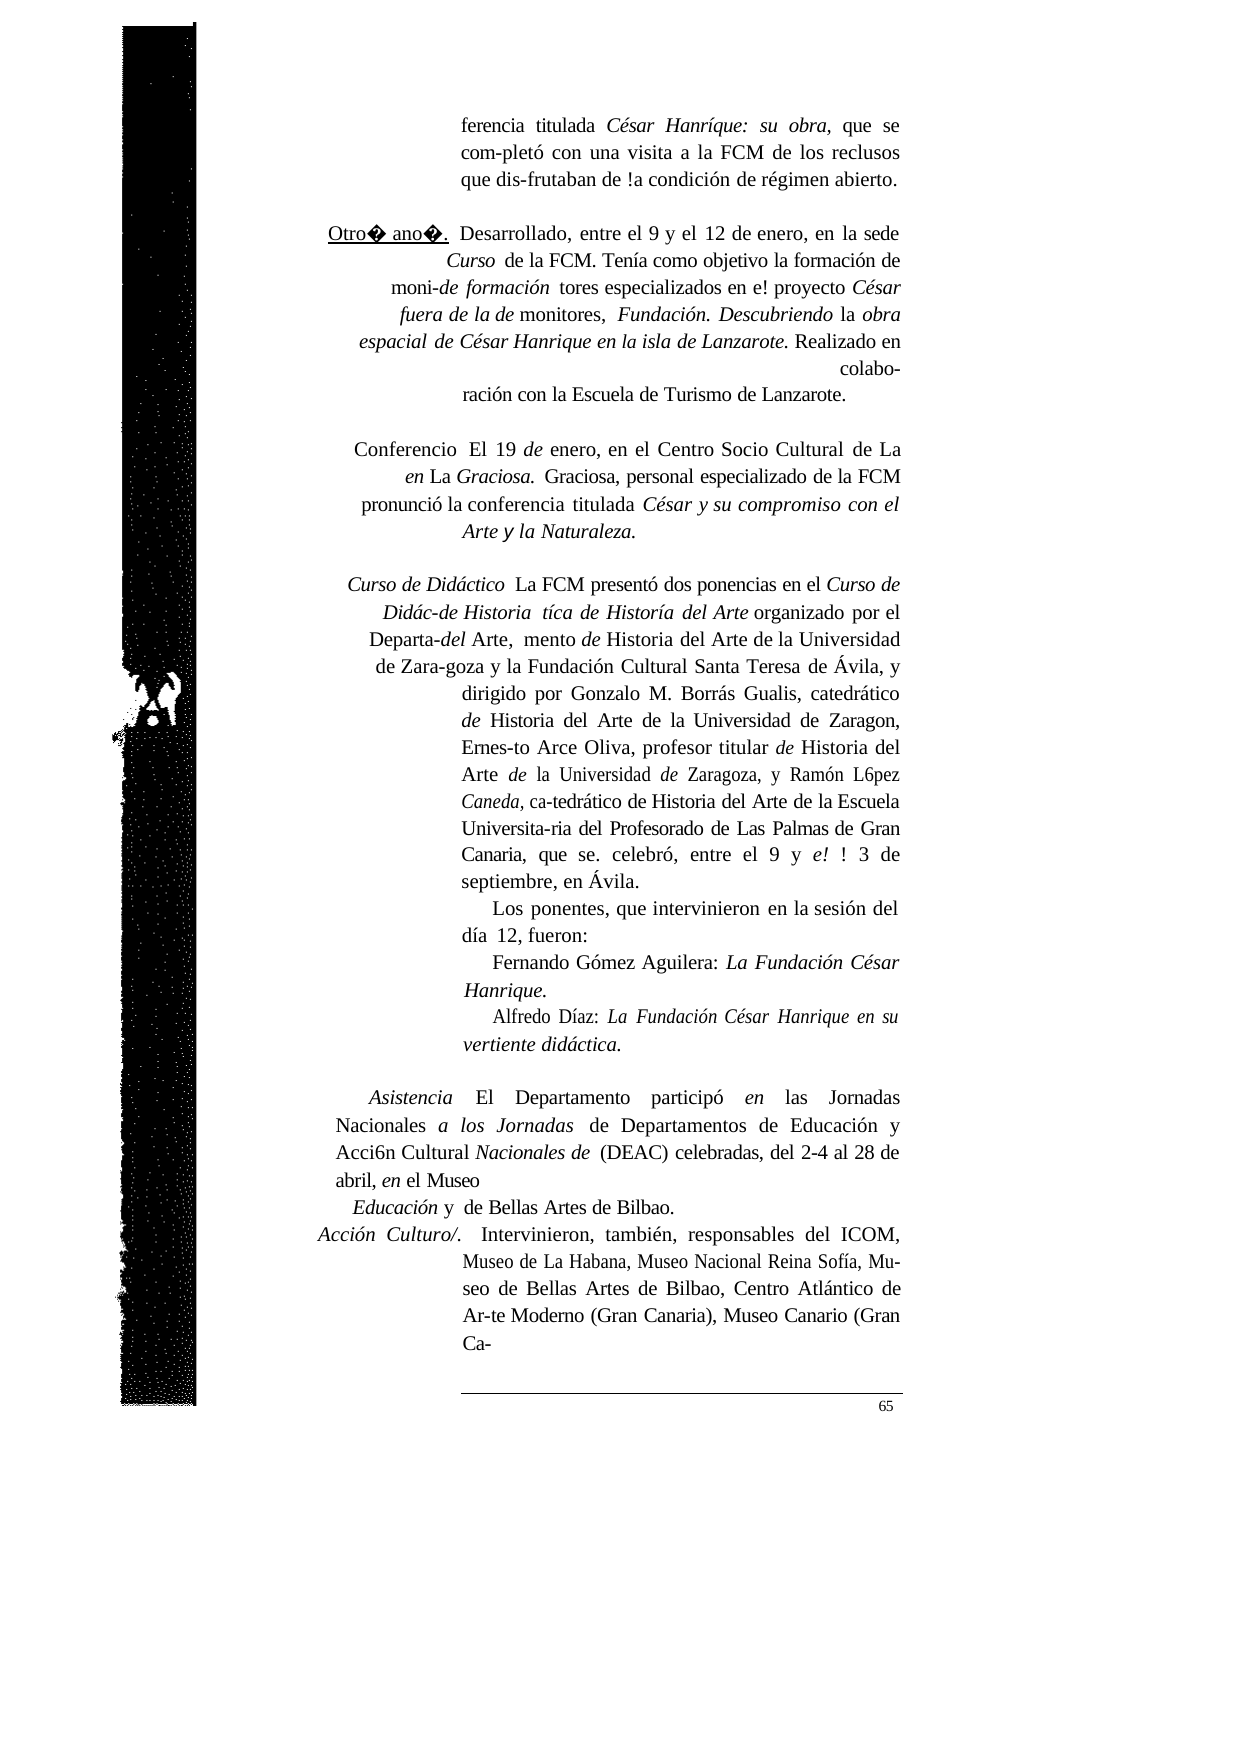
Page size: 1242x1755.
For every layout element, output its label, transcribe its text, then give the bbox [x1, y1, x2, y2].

text Arte y la Naturaleza. [462, 519, 1153, 543]
text Acción Culturo/. Intervinieron, también, responsables del ICOM, Museo de La Habana, Museo Nacional Reina Sofía, Mu-seo de Bellas Artes de Bilbao, Centro Atlántico de Ar-te Moderno (Gran Canaria), Museo Canario (Gran Ca- [318, 1222, 901, 1355]
text vertiente didáctica. [463, 1032, 1153, 1056]
text Otro� ano�. Desarrollado, entre el 9 y el 12 de enero, en la sede [197, 221, 900, 245]
text Fernando Gómez Aguilera: La Fundación César Hanrique. [464, 950, 904, 1002]
text Educación y de Bellas Artes de Bilbao. [352, 1195, 1153, 1219]
text 65 [103, 1397, 894, 1415]
text Alfredo Díaz: La Fundación César Hanrique en su [492, 1006, 1153, 1027]
text Curso de Didáctico La FCM presentó dos ponencias en el Curso de Didác-de Historia tíca de Historía del Arte organizado por el Departa-del Arte, mento de Historia del Arte de la Universidad de Zara-goza y la Fundación Cultural Santa Teresa de Ávila, y [291, 572, 900, 678]
text Asistencia El Departamento participó en las Jornadas Nacionales a los Jornadas de Departamentos de Educación y Acci6n Cultural Nacionales de (DEAC) celebradas, del 2-4 al 28 de abril, en el Museo [335, 1085, 901, 1192]
text Conferencio El 19 de enero, en el Centro Socio Cultural de La en La Graciosa. Graciosa, personal especializado de la FCM pronunció la conferencia titulada César y su compromiso con el [320, 437, 901, 516]
text Curso de la FCM. Tenía como objetivo la formación de moni-de formación tores especializados en e! proyecto César fuera de la de monitores, Fundación. Descubriendo la obra espacial de César Hanrique en la isla de Lanzarote. Realizado en colabo- [337, 248, 901, 380]
text dirigido por Gonzalo M. Borrás Gualis, catedrático de Historia del Arte de la Universidad de Zaragon, Ernes-to Arce Oliva, profesor titular de Historia del Arte de la Universidad de Zaragoza, y Ramón L6pez Caneda, ca-tedrático de Historia del Arte de la Escuela Universita-ria del Profesorado de Las Palmas de Gran Canaria, que se. celebró, entre el 9 y e! ! 3 de septiembre, en Ávila. [461, 681, 900, 893]
text ración con la Escuela de Turismo de Lanzarote. [462, 382, 1153, 406]
text Los ponentes, que intervinieron en la sesión del día 12, fueron: [462, 896, 900, 947]
text ferencia titulada César Hanríque: su obra, que se com-pletó con una visita a la FCM de los reclusos que dis-frutaban de !a condición de régimen abierto. [461, 113, 900, 191]
